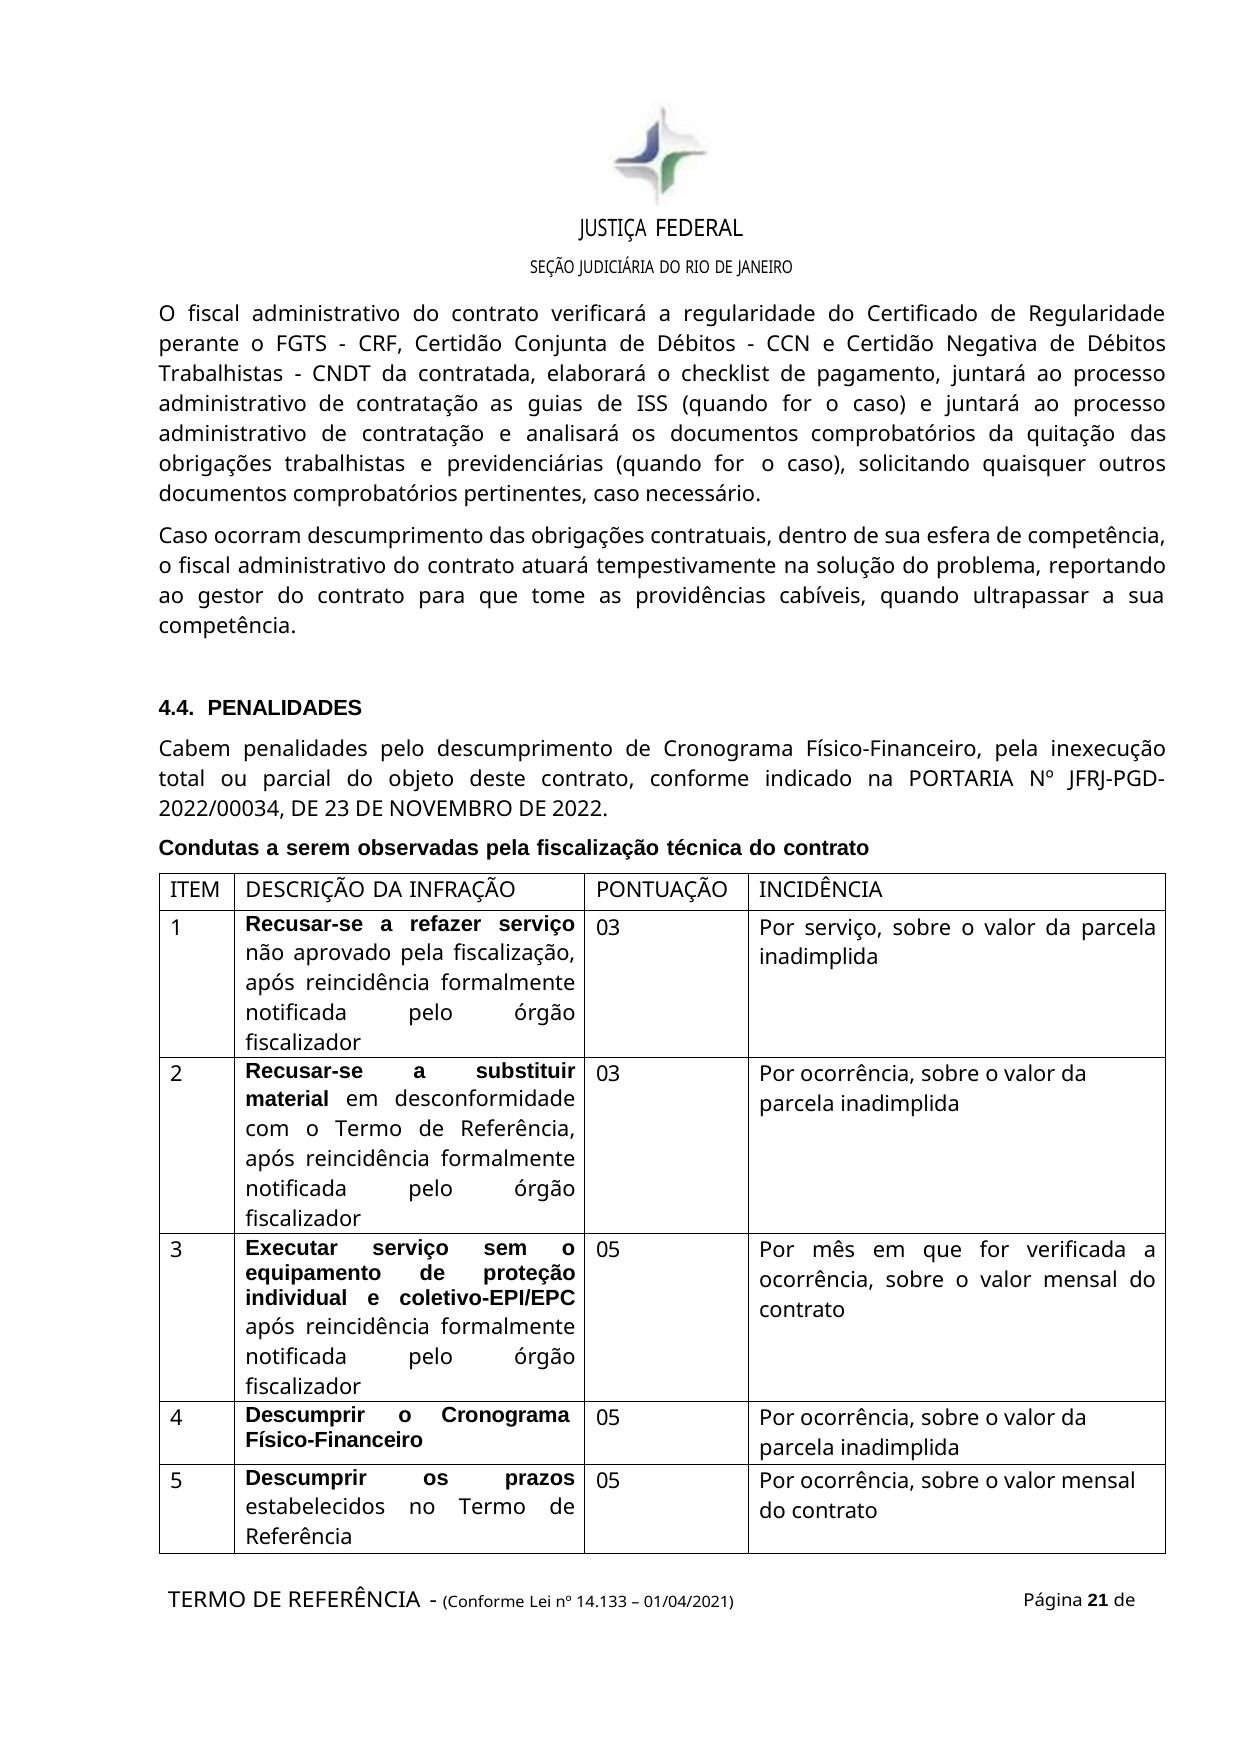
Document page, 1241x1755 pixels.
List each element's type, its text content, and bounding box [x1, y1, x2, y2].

table_cell 3 [160, 1234, 234, 1401]
table_cell Recusar-se a substituir material em desconformidade com o Termo de Referência, após reincidência formalmente notificada pelo órgão fiscalizador [235, 1058, 584, 1233]
table_header DESCRIÇÃO DA INFRAÇÃO [235, 874, 584, 910]
table_cell Por ocorrência, sobre o valor da parcela inadimplida [749, 1058, 1165, 1233]
table_cell 5 [160, 1465, 234, 1553]
table_header PONTUAÇÃO [585, 874, 748, 910]
table_cell 05 [585, 1465, 748, 1553]
table_cell 4 [160, 1402, 234, 1464]
table_cell Descumprir os prazos estabelecidos no Termo de Referência [235, 1465, 584, 1553]
table_cell 03 [585, 1058, 748, 1233]
table_cell 2 [160, 1058, 234, 1233]
table_header INCIDÊNCIA [749, 874, 1165, 910]
table_cell Recusar-se a refazer serviço não aprovado pela fiscalização, após reincidência formalmente notificada pelo órgão fiscalizador [235, 911, 584, 1057]
text Cabem penalidades pelo descumprimento de Cronograma Físico-Financeiro, pela inexecução total ou parcial do objeto deste contrato, conforme indicado na PORTARIA Nº JFRJ-PGD-2022/00034, DE 23 DE NOVEMBRO DE 2022. [158, 733, 1167, 822]
table_cell 03 [585, 911, 748, 1057]
subtitle Condutas a serem observadas pela fiscalização técnica do contrato [158, 834, 1167, 860]
table_cell Executar serviço sem o equipamento de proteção individual e coletivo-EPI/EPC após reincidência formalmente notificada pelo órgão fiscalizador [235, 1234, 584, 1401]
table_cell Por ocorrência, sobre o valor da parcela inadimplida [749, 1402, 1165, 1464]
table_cell 05 [585, 1234, 748, 1401]
table_cell 1 [160, 911, 234, 1057]
table_cell Por serviço, sobre o valor da parcela inadimplida [749, 911, 1165, 1057]
table_cell Por mês em que for verificada a ocorrência, sobre o valor mensal do contrato [749, 1234, 1165, 1401]
text O fiscal administrativo do contrato verificará a regularidade do Certificado de Regularidade perante o FGTS - CRF, Certidão Conjunta de Débitos - CCN e Certidão Negativa de Débitos Trabalhistas - CNDT da contratada, elaborará o checklist de pagamento, juntará ao processo administrativo de contratação as guias de ISS (quando for o caso) e juntará ao processo administrativo de contratação e analisará os documentos comprobatórios da quitação das obrigações trabalhistas e previdenciárias (quando for o caso), solicitando quaisquer outros documentos comprobatórios pertinentes, caso necessário. [158, 298, 1167, 508]
table_cell Descumprir o Cronograma Físico-Financeiro [235, 1402, 584, 1464]
table_header ITEM [160, 874, 234, 910]
list PENALIDADES [158, 694, 1167, 720]
table_cell Por ocorrência, sobre o valor mensal do contrato [749, 1465, 1165, 1553]
text Caso ocorram descumprimento das obrigações contratuais, dentro de sua esfera de competência, o fiscal administrativo do contrato atuará tempestivamente na solução do problema, reportando ao gestor do contrato para que tome as providências cabíveis, quando ultrapassar a sua competência. [158, 520, 1167, 640]
table_cell 05 [585, 1402, 748, 1464]
